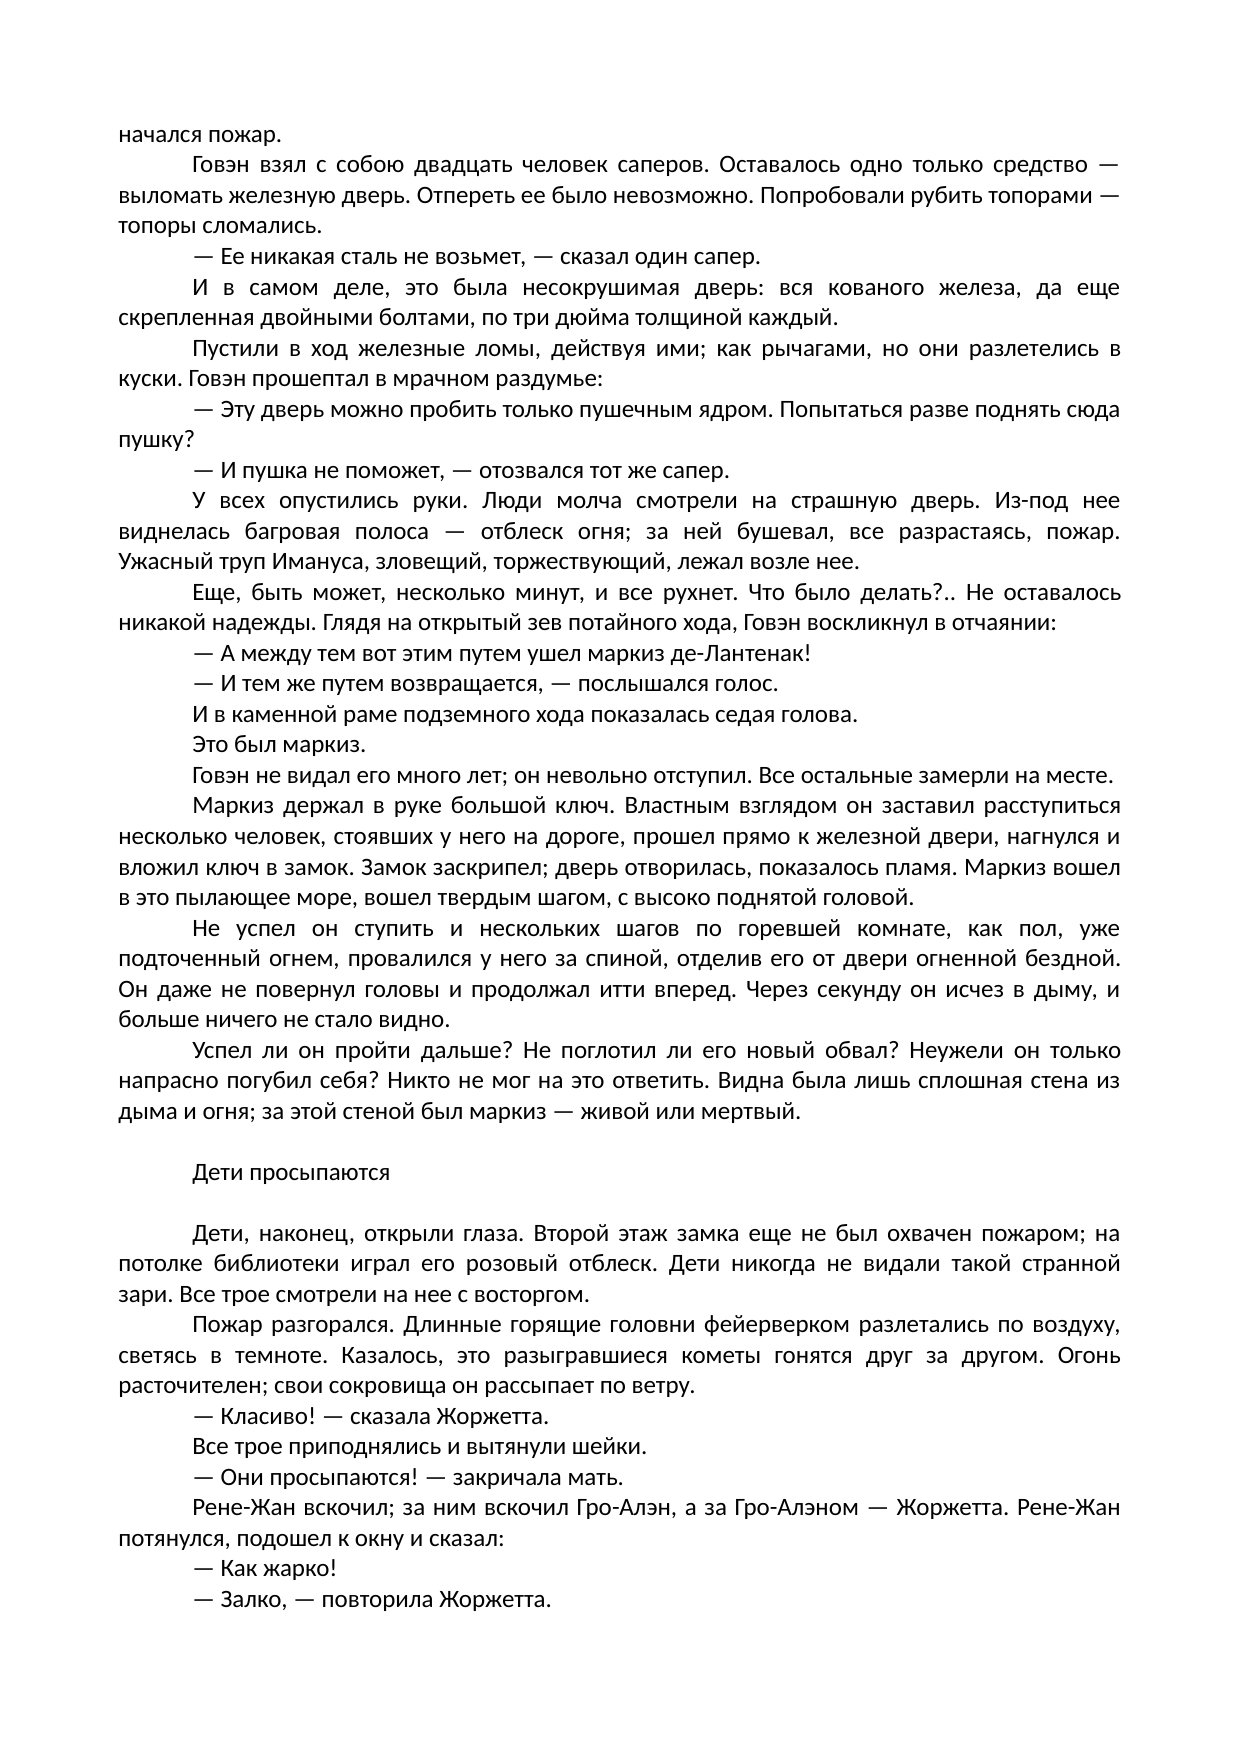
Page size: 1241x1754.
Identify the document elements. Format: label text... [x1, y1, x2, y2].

text Не успел он ступить и нескольких шагов по горевшей комнате, как пол, уже подточенный огнем, провалился у него за спиной, отделив его от двери огненной бездной. Он даже не повернул головы и продолжал итти вперед. Через секунду он исчез в дыму, и больше ничего не стало видно. [118, 912, 1122, 1034]
text Дети просыпаются [118, 1156, 1122, 1186]
text Дети, наконец, открыли глаза. Второй этаж замка еще не был охвачен пожаром; на потолке библиотеки играл его розовый отблеск. Дети никогда не видали такой странной зари. Все трое смотрели на нее с восторгом. [118, 1217, 1122, 1308]
text Успел ли он пройти дальше? Не поглотил ли его новый обвал? Неужели он только напрасно погубил себя? Никто не мог на это ответить. Видна была лишь сплошная стена из дыма и огня; за этой стеной был маркиз — живой или мертвый. [118, 1034, 1122, 1125]
text Маркиз держал в руке большой ключ. Властным взглядом он заставил расступиться несколько человек, стоявших у него на дороге, прошел прямо к железной двери, нагнулся и вложил ключ в замок. Замок заскрипел; дверь отворилась, показалось пламя. Маркиз вошел в это пылающее море, вошел твердым шагом, с высоко поднятой головой. [118, 789, 1122, 912]
text Это был маркиз. [118, 728, 1122, 759]
text — А между тем вот этим путем ушел маркиз де-Лантенак! [118, 637, 1122, 667]
text — Класиво! — сказала Жоржетта. [118, 1400, 1122, 1431]
text Пустили в ход железные ломы, действуя ими; как рычагами, но они разлетелись в куски. Говэн прошептал в мрачном раздумье: [118, 332, 1122, 393]
text — Ее никакая сталь не возьмет, — сказал один сапер. [118, 240, 1122, 271]
text — Эту дверь можно пробить только пушечным ядром. Попытаться разве поднять сюда пушку? [118, 393, 1122, 454]
text Говэн взял с собою двадцать человек саперов. Оставалось одно только средство — выломать железную дверь. Отпереть ее было невозможно. Попробовали рубить топорами — топоры сломались. [118, 149, 1122, 240]
text — Они просыпаются! — закричала мать. [118, 1461, 1122, 1492]
text — И тем же путем возвращается, — послышался голос. [118, 667, 1122, 698]
text Еще, быть может, несколько минут, и все рухнет. Что было делать?.. Не оставалось никакой надежды. Глядя на открытый зев потайного хода, Говэн воскликнул в отчаянии: [118, 576, 1122, 637]
text И в каменной раме подземного хода показалась седая голова. [118, 698, 1122, 728]
text У всех опустились руки. Люди молча смотрели на страшную дверь. Из-под нее виднелась багровая полоса — отблеск огня; за ней бушевал, все разрастаясь, пожар. Ужасный труп Имануса, зловещий, торжествующий, лежал возле нее. [118, 484, 1122, 576]
text И в самом деле, это была несокрушимая дверь: вся кованого железа, да еще скрепленная двойными болтами, по три дюйма толщиной каждый. [118, 271, 1122, 332]
text — И пушка не поможет, — отозвался тот же сапер. [118, 454, 1122, 484]
text — Залко, — повторила Жоржетта. [118, 1583, 1122, 1614]
text Говэн не видал его много лет; он невольно отступил. Все остальные замерли на месте. [118, 759, 1122, 789]
text Рене-Жан вскочил; за ним вскочил Гро-Алэн, а за Гро-Алэном — Жоржетта. Рене-Жан потянулся, подошел к окну и сказал: [118, 1492, 1122, 1553]
text начался пожар. [118, 118, 1122, 149]
text — Как жарко! [118, 1553, 1122, 1583]
text Пожар разгорался. Длинные горящие головни фейерверком разлетались по воздуху, светясь в темноте. Казалось, это разыгравшиеся кометы гонятся друг за другом. Огонь расточителен; свои сокровища он рассыпает по ветру. [118, 1308, 1122, 1400]
text Все трое приподнялись и вытянули шейки. [118, 1431, 1122, 1461]
